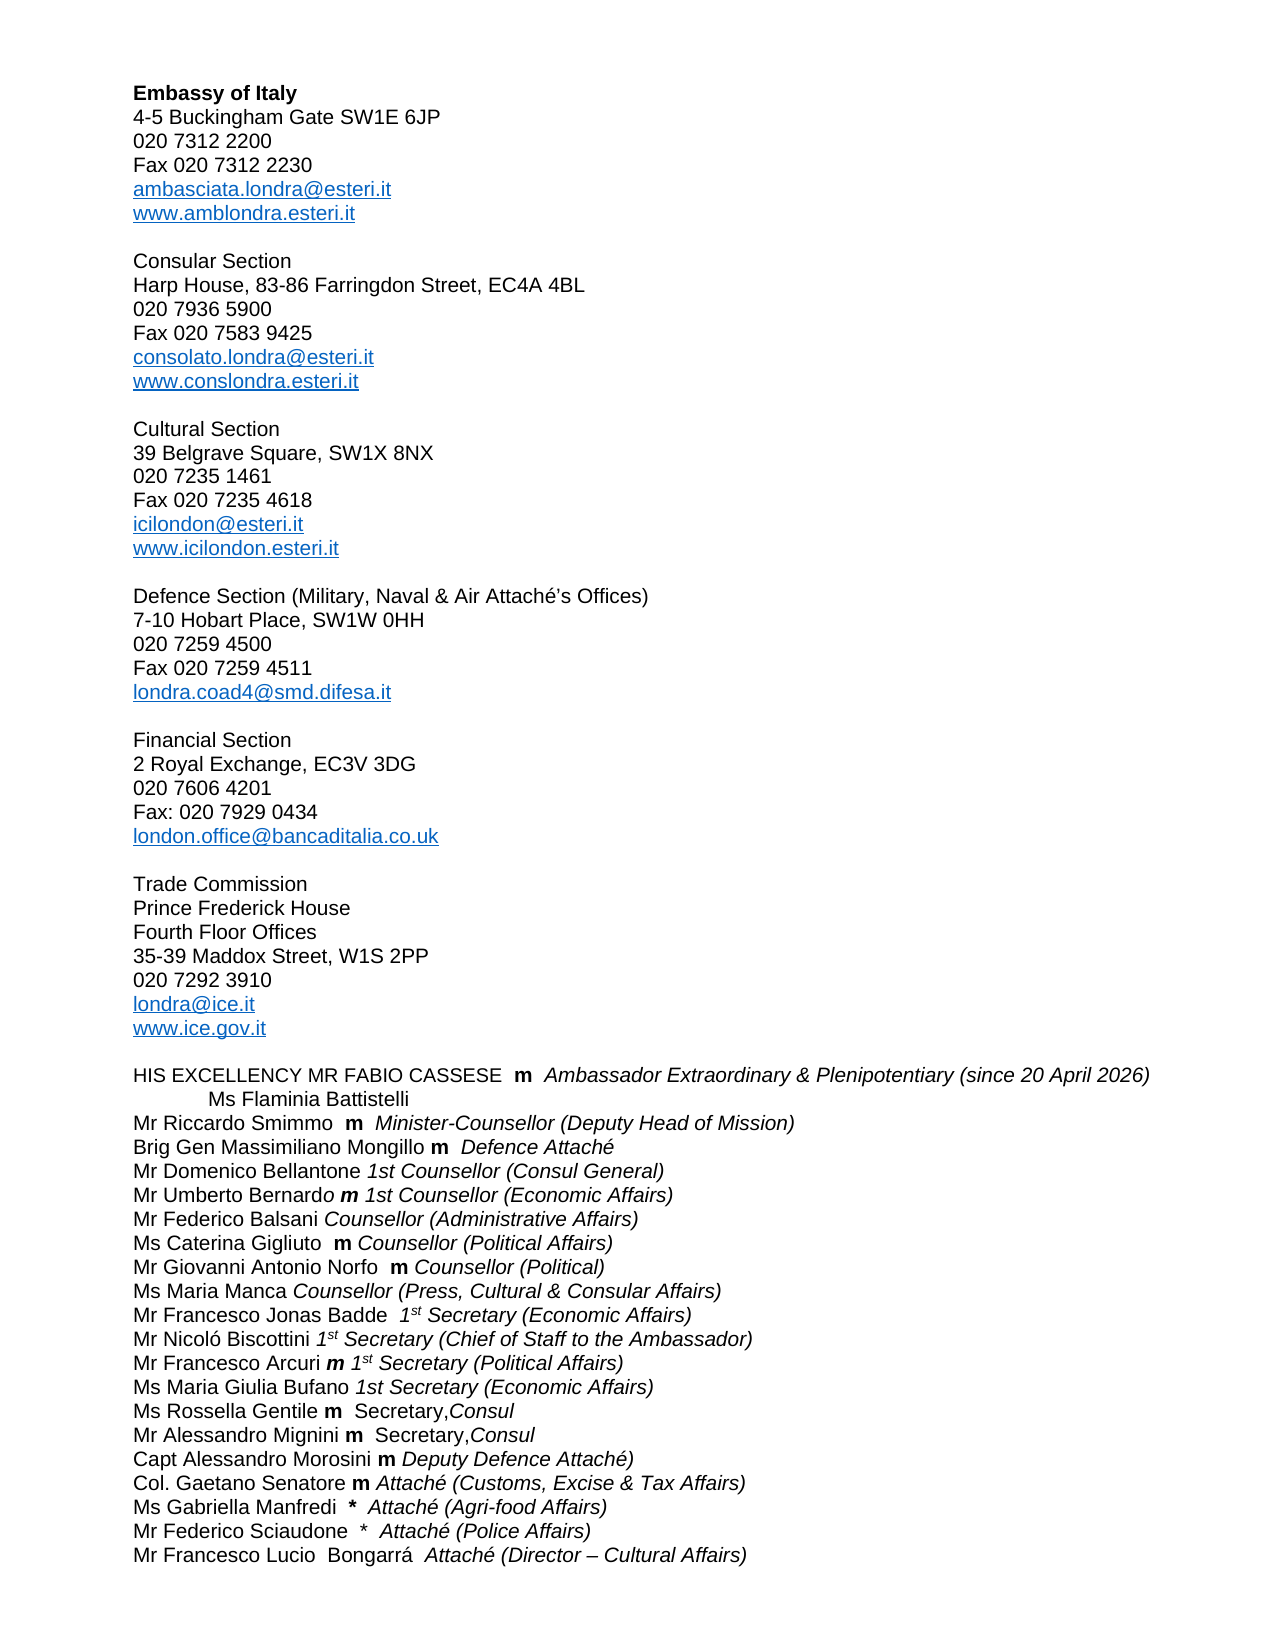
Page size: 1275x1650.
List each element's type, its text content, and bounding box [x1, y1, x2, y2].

text Col. Gaetano Senatore m Attaché (Customs, Excise & Tax Affairs) [133, 1471, 1181, 1494]
text Ms Gabriella Manfredi * Attaché (Agri-food Affairs) [133, 1494, 1181, 1518]
text 4-5 Buckingham Gate SW1E 6JP [133, 105, 1181, 129]
text 020 7606 4201 [133, 776, 1181, 800]
text Mr Francesco Lucio Bongarrá Attaché (Director – Cultural Affairs) [133, 1542, 1181, 1566]
text Mr Nicoló Biscottini 1st Secretary (Chief of Staff to the Ambassador) [133, 1327, 1181, 1351]
text Ms Maria Manca Counsellor (Press, Cultural & Consular Affairs) [133, 1279, 1181, 1303]
text Mr Francesco Jonas Badde 1st Secretary (Economic Affairs) [133, 1303, 1181, 1327]
text 7-10 Hobart Place, SW1W 0HH [133, 608, 1181, 632]
text londra.coad4@smd.difesa.it [133, 680, 1181, 704]
text Harp House, 83-86 Farringdon Street, EC4A 4BL [133, 273, 1181, 297]
text Prince Frederick House [133, 896, 1181, 919]
text Financial Section [133, 728, 1181, 752]
text 020 7936 5900 [133, 297, 1181, 321]
text Mr Alessandro Mignini m Secretary,Consul [133, 1423, 1181, 1447]
text Mr Francesco Arcuri m 1st Secretary (Political Affairs) [133, 1351, 1181, 1375]
text Fax 020 7583 9425 [133, 321, 1181, 344]
text ambasciata.londra@esteri.it [133, 177, 1181, 201]
text Trade Commission [133, 872, 1181, 896]
text www.ice.gov.it [133, 1015, 1181, 1039]
text www.conslondra.esteri.it [133, 368, 1181, 392]
text 020 7235 1461 [133, 464, 1181, 488]
text Mr Federico Sciaudone * Attaché (Police Affairs) [133, 1518, 1181, 1542]
text Consular Section [133, 249, 1181, 273]
text Fourth Floor Offices [133, 919, 1181, 943]
text Fax 020 7312 2230 [133, 153, 1181, 177]
text 35-39 Maddox Street, W1S 2PP [133, 943, 1181, 967]
text Ms Rossella Gentile m Secretary,Consul [133, 1399, 1181, 1423]
text Mr Riccardo Smimmo m Minister-Counsellor (Deputy Head of Mission) [133, 1111, 1181, 1135]
text Defence Section (Military, Naval & Air Attaché’s Offices) [133, 584, 1181, 608]
text 020 7259 4500 [133, 632, 1181, 656]
text Fax 020 7259 4511 [133, 656, 1181, 680]
text Mr Umberto Bernardo m 1st Counsellor (Economic Affairs) [133, 1183, 1181, 1207]
text Fax: 020 7929 0434 [133, 800, 1181, 824]
text Ms Maria Giulia Bufano 1st Secretary (Economic Affairs) [133, 1375, 1181, 1399]
text Embassy of Italy [133, 81, 1181, 105]
text Fax 020 7235 4618 [133, 488, 1181, 512]
text Mr Domenico Bellantone 1st Counsellor (Consul General) [133, 1159, 1181, 1183]
text Capt Alessandro Morosini m Deputy Defence Attaché) [133, 1447, 1181, 1471]
text www.icilondon.esteri.it [133, 536, 1181, 560]
text Brig Gen Massimiliano Mongillo m Defence Attaché [133, 1135, 1181, 1159]
text HIS EXCELLENCY MR FABIO CASSESE m Ambassador Extraordinary & Plenipotentiary (since 20 April 2026) [133, 1063, 1181, 1087]
text consolato.londra@esteri.it [133, 344, 1181, 368]
text london.office@bancaditalia.co.uk [133, 824, 1181, 848]
text 2 Royal Exchange, EC3V 3DG [133, 752, 1181, 776]
text Cultural Section [133, 416, 1181, 440]
text Mr Giovanni Antonio Norfo m Counsellor (Political) [133, 1255, 1181, 1279]
text Mr Federico Balsani Counsellor (Administrative Affairs) [133, 1207, 1181, 1231]
text 020 7312 2200 [133, 129, 1181, 153]
text www.amblondra.esteri.it [133, 201, 1181, 225]
text 39 Belgrave Square, SW1X 8NX [133, 440, 1181, 464]
text icilondon@esteri.it [133, 512, 1181, 536]
text 020 7292 3910 [133, 967, 1181, 991]
text Ms Flaminia Battistelli [133, 1087, 1181, 1111]
text Ms Caterina Gigliuto m Counsellor (Political Affairs) [133, 1231, 1181, 1255]
text londra@ice.it [133, 991, 1181, 1015]
